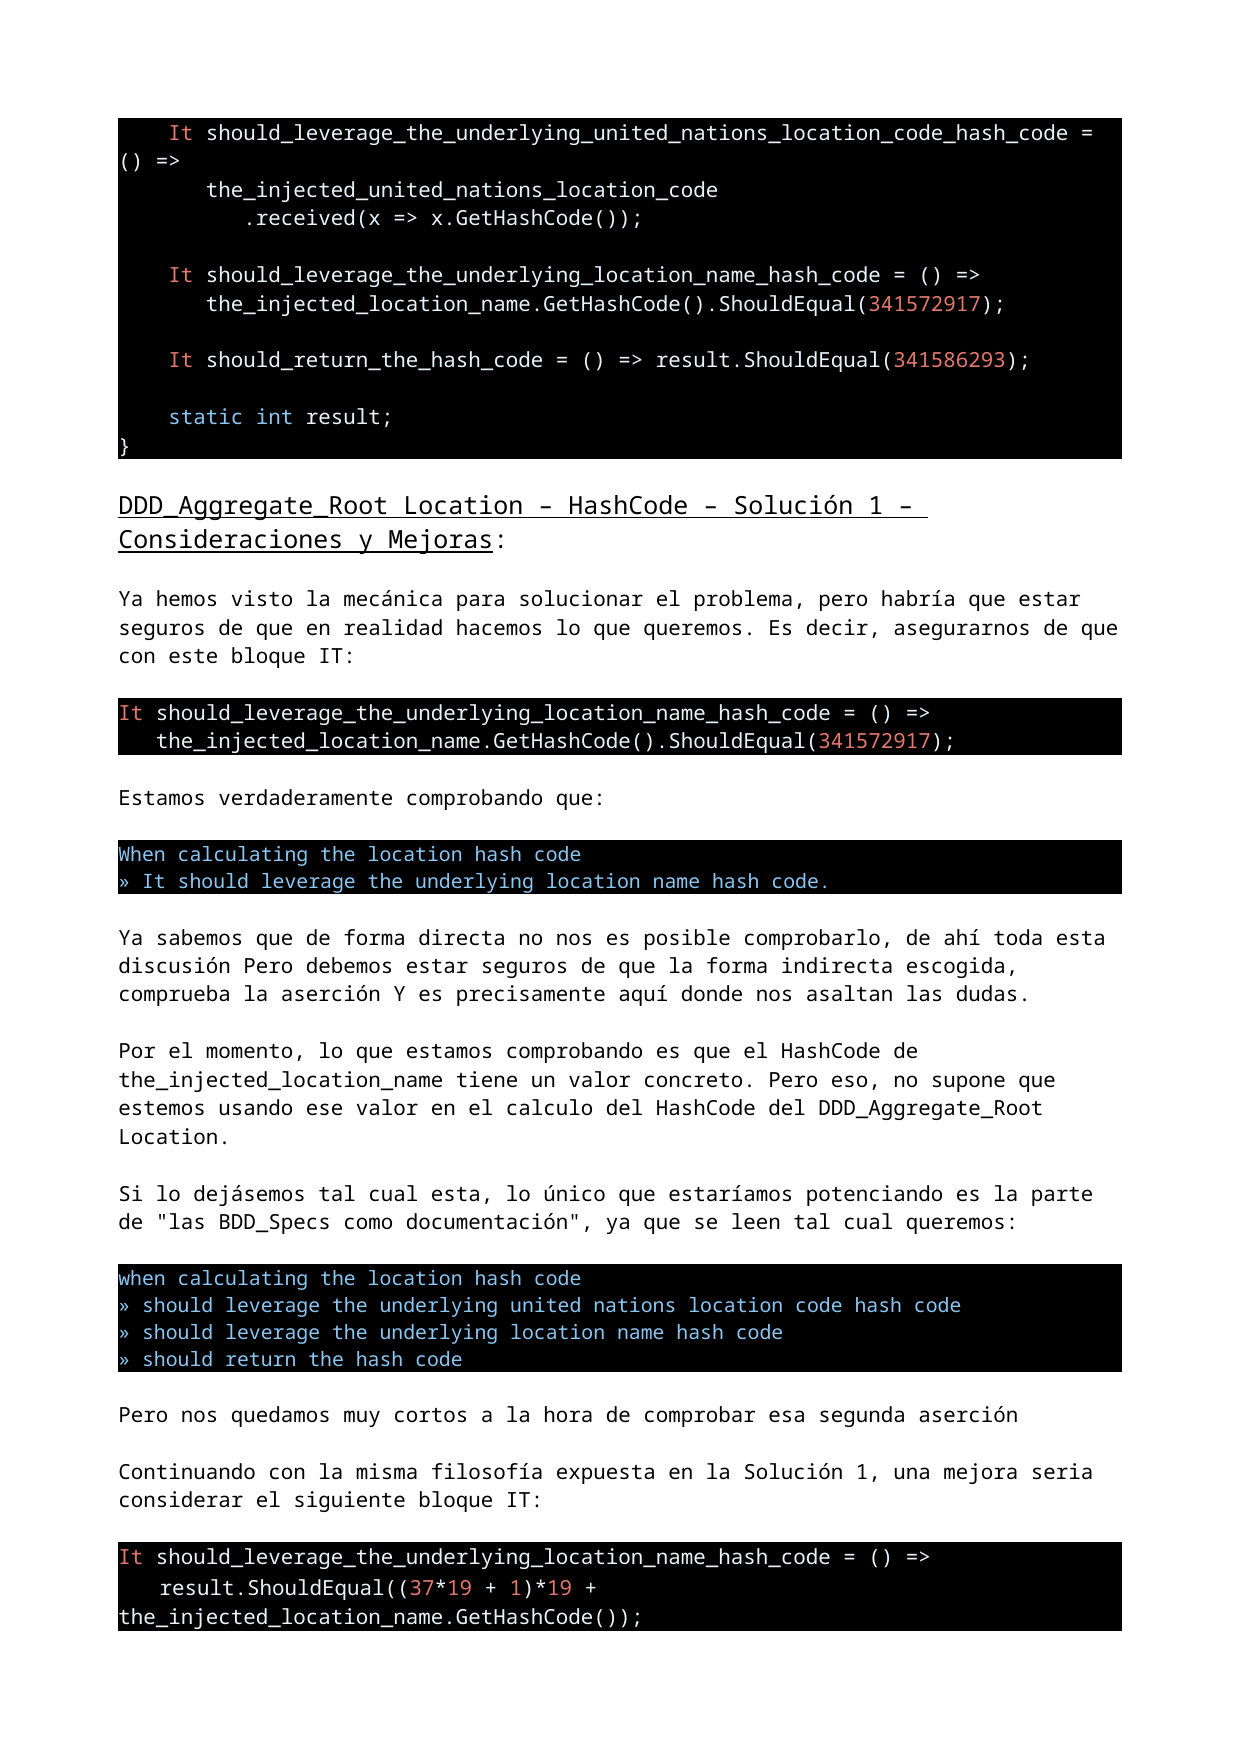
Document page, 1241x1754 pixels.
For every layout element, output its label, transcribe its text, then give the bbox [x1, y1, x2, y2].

text Si lo dejásemos tal cual esta, lo único que estaríamos potenciando es la parte de "las BDD_Specs como documentación", ya que se leen tal cual queremos: [118, 1179, 1122, 1236]
text Ya sabemos que de forma directa no nos es posible comprobarlo, de ahí toda esta discusión Pero debemos estar seguros de que la forma indirecta escogida, comprueba la aserción Y es precisamente aquí donde nos asaltan las dudas. [118, 923, 1122, 1008]
text when calculating the location hash code [118, 1264, 1122, 1291]
text the_injected_location_name.GetHashCode().ShouldEqual(341572917); [118, 727, 1122, 755]
text .received(x => x.GetHashCode()); [118, 203, 1122, 232]
text » should leverage the underlying united nations location code hash code [118, 1291, 1122, 1318]
text It should_return_the_hash_code = () => result.ShouldEqual(341586293); [118, 346, 1122, 374]
text It should_leverage_the_underlying_location_name_hash_code = () => [118, 698, 1122, 727]
text the_injected_united_nations_location_code [118, 175, 1122, 203]
text When calculating the location hash code [118, 840, 1122, 867]
text Ya hemos visto la mecánica para solucionar el problema, pero habría que estar seguros de que en realidad hacemos lo que queremos. Es decir, asegurarnos de que con este bloque IT: [118, 584, 1122, 670]
text DDD_Aggregate_Root Location – HashCode – Solución 1 – Consideraciones y Mejoras: [118, 488, 1122, 556]
text Continuando con la misma filosofía expuesta en la Solución 1, una mejora seria considerar el siguiente bloque IT: [118, 1457, 1122, 1514]
text Pero nos quedamos muy cortos a la hora de comprobar esa segunda aserción [118, 1400, 1122, 1429]
text It should_leverage_the_underlying_location_name_hash_code = () => [118, 260, 1122, 289]
text » It should leverage the underlying location name hash code. [118, 867, 1122, 894]
text result.ShouldEqual((37*19 + 1)*19 + the_injected_location_name.GetHashCode()); [118, 1571, 1122, 1631]
text It should_leverage_the_underlying_location_name_hash_code = () => [118, 1542, 1122, 1571]
text static int result; [118, 402, 1122, 431]
text } [118, 431, 1122, 459]
text Por el momento, lo que estamos comprobando es que el HashCode de the_injected_location_name tiene un valor concreto. Pero eso, no supone que estemos usando ese valor en el calculo del HashCode del DDD_Aggregate_Root Location. [118, 1036, 1122, 1150]
text the_injected_location_name.GetHashCode().ShouldEqual(341572917); [118, 289, 1122, 317]
text » should leverage the underlying location name hash code [118, 1318, 1122, 1345]
text Estamos verdaderamente comprobando que: [118, 783, 1122, 812]
text » should return the hash code [118, 1345, 1122, 1372]
text It should_leverage_the_underlying_united_nations_location_code_hash_code = () => [118, 118, 1122, 175]
